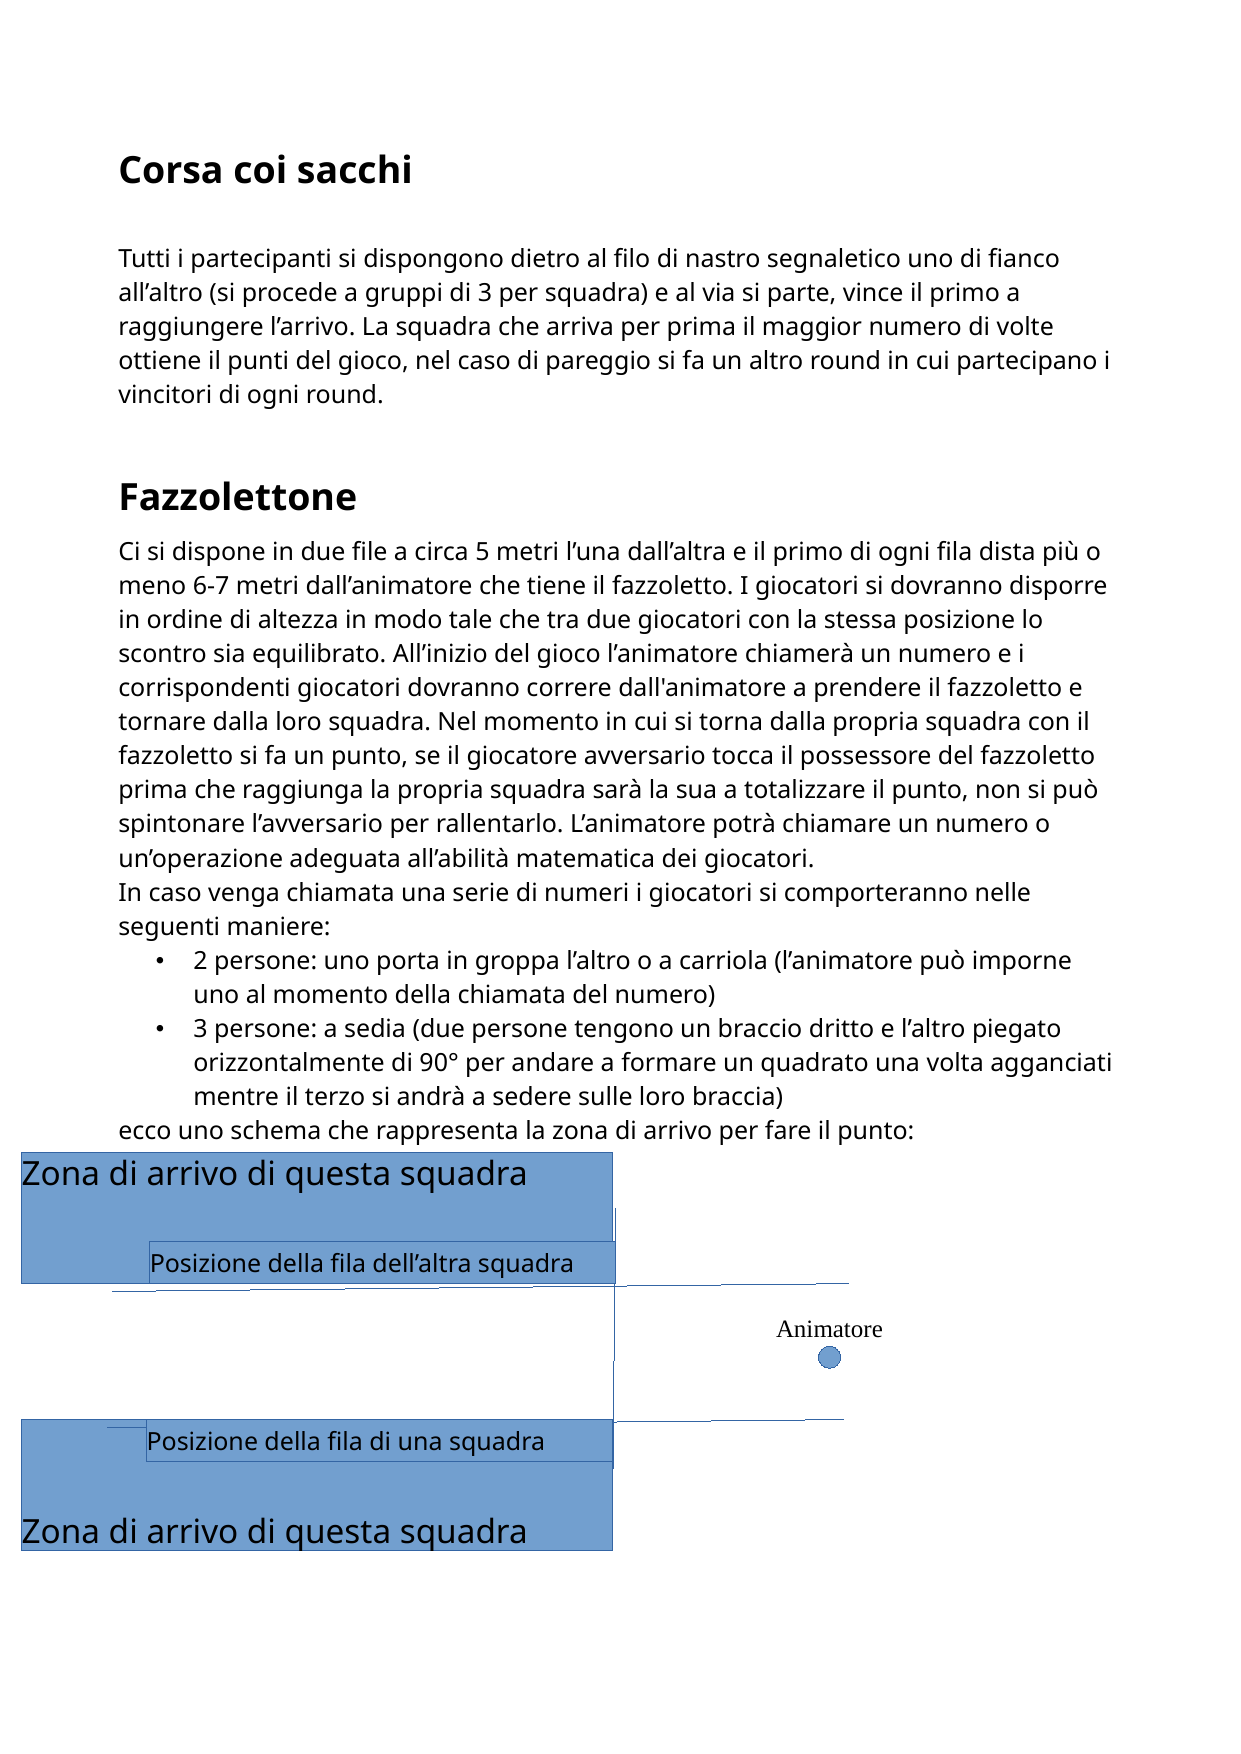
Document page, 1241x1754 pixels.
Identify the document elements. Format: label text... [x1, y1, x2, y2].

text Ci si dispone in due file a circa 5 metri l’una dall’altra e il primo di ogni fila dista più o meno 6-7 metri dall’animatore che tiene il fazzoletto. I giocatori si dovranno disporre in ordine di altezza in modo tale che tra due giocatori con la stessa posizione lo scontro sia equilibrato. All’inizio del gioco l’animatore chiamerà un numero e i corrispondenti giocatori dovranno correre dall'animatore a prendere il fazzoletto e tornare dalla loro squadra. Nel momento in cui si torna dalla propria squadra con il fazzoletto si fa un punto, se il giocatore avversario tocca il possessore del fazzoletto prima che raggiunga la propria squadra sarà la sua a totalizzare il punto, non si può spintonare l’avversario per rallentarlo. L’animatore potrà chiamare un numero o un’operazione adeguata all’abilità matematica dei giocatori. [118, 534, 1122, 874]
list 3 persone: a sedia (due persone tengono un braccio dritto e l’altro piegato orizzontalmente di 90° per andare a formare un quadrato una volta agganciati mentre il terzo si andrà a sedere sulle loro braccia) [156, 1011, 1122, 1113]
text In caso venga chiamata una serie di numeri i giocatori si comporteranno nelle seguenti maniere: [118, 874, 1122, 942]
list 2 persone: uno porta in groppa l’altro o a carriola (l’animatore può imporne uno al momento della chiamata del numero) [156, 942, 1122, 1011]
subtitle Corsa coi sacchi [118, 143, 1122, 194]
text Tutti i partecipanti si dispongono dietro al filo di nastro segnaletico uno di fianco all’altro (si procede a gruppi di 3 per squadra) e al via si parte, vince il primo a raggiungere l’arrivo. La squadra che arriva per prima il maggior numero di volte ottiene il punti del gioco, nel caso di pareggio si fa un altro round in cui partecipano i vincitori di ogni round. [118, 241, 1122, 411]
subtitle Fazzolettone [118, 470, 1122, 521]
text ecco uno schema che rappresenta la zona di arrivo per fare il punto: [118, 1113, 1122, 1147]
